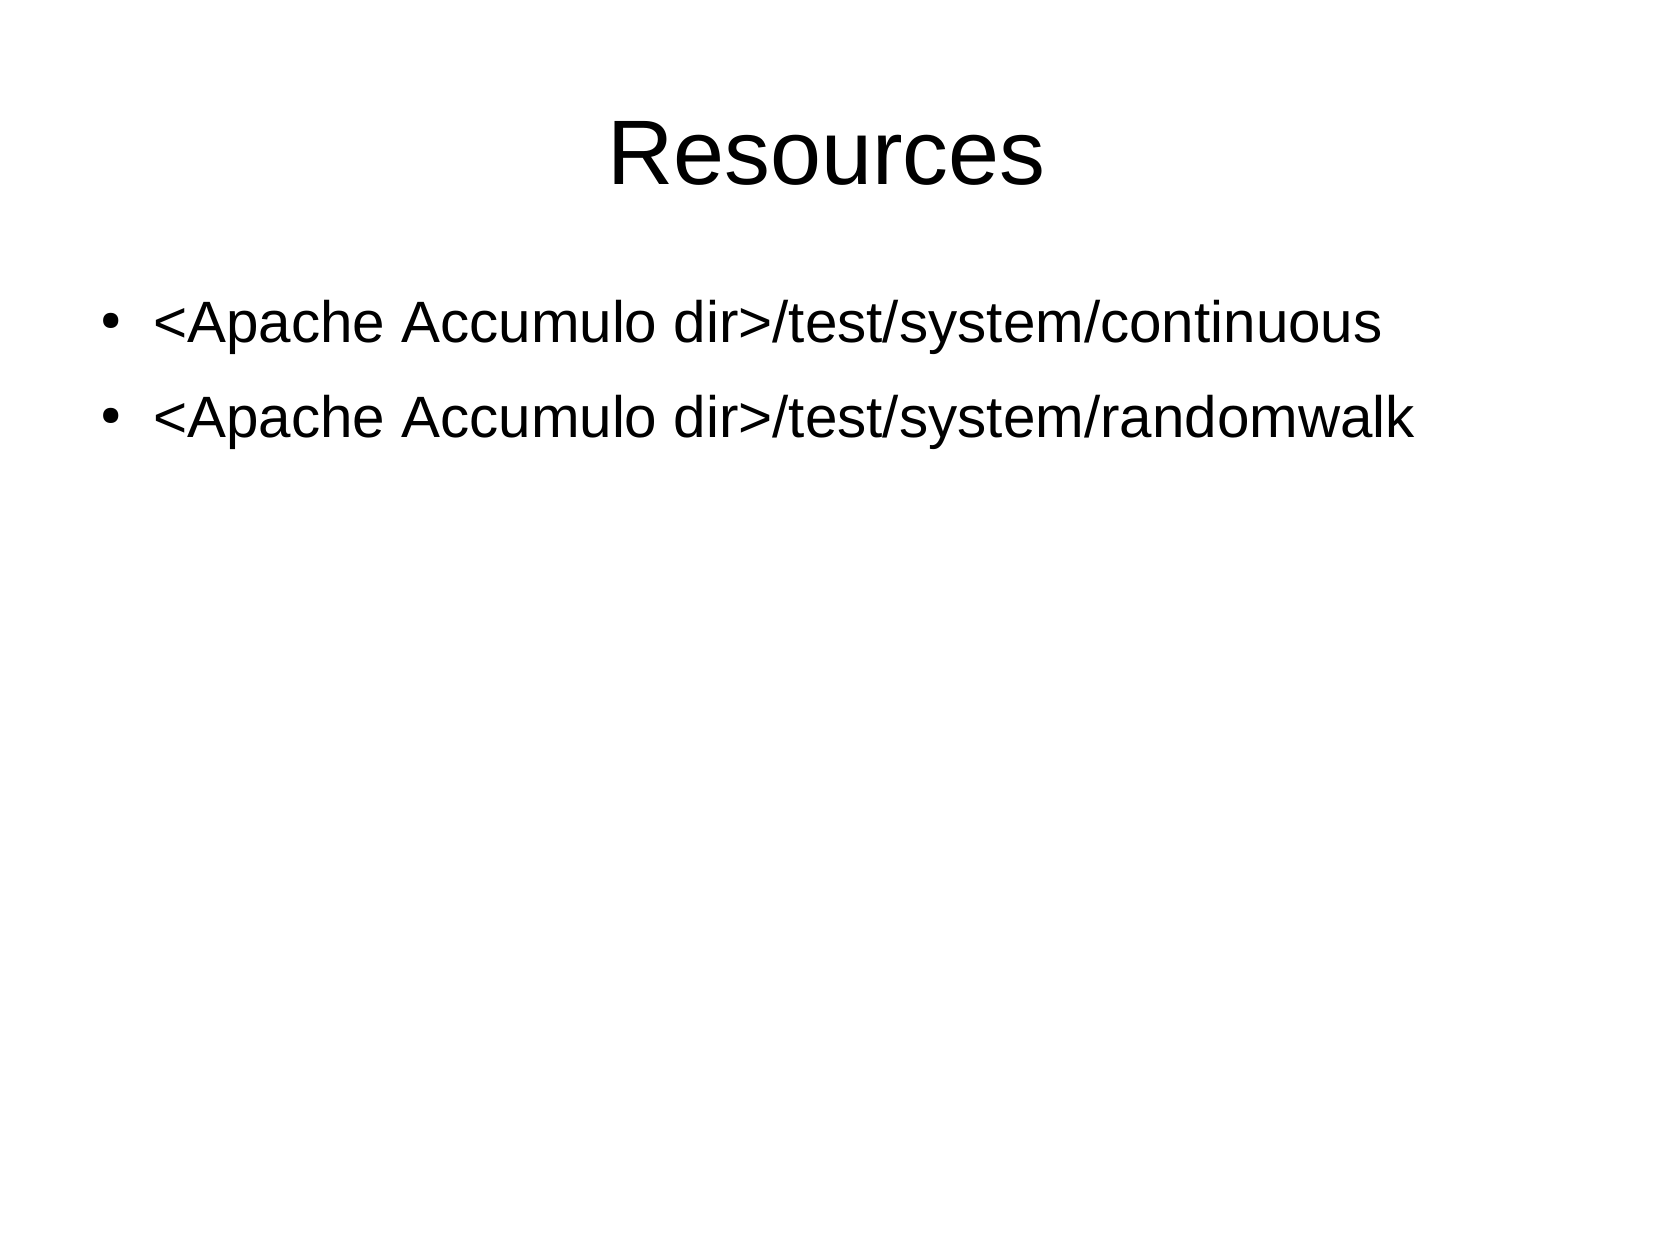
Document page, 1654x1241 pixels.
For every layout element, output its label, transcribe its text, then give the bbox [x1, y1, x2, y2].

title Resources [82, 49, 1571, 257]
list <Apache Accumulo dir>/test/system/continuous <Apache Accumulo dir>/test/system/randomwalk [82, 290, 1571, 1109]
